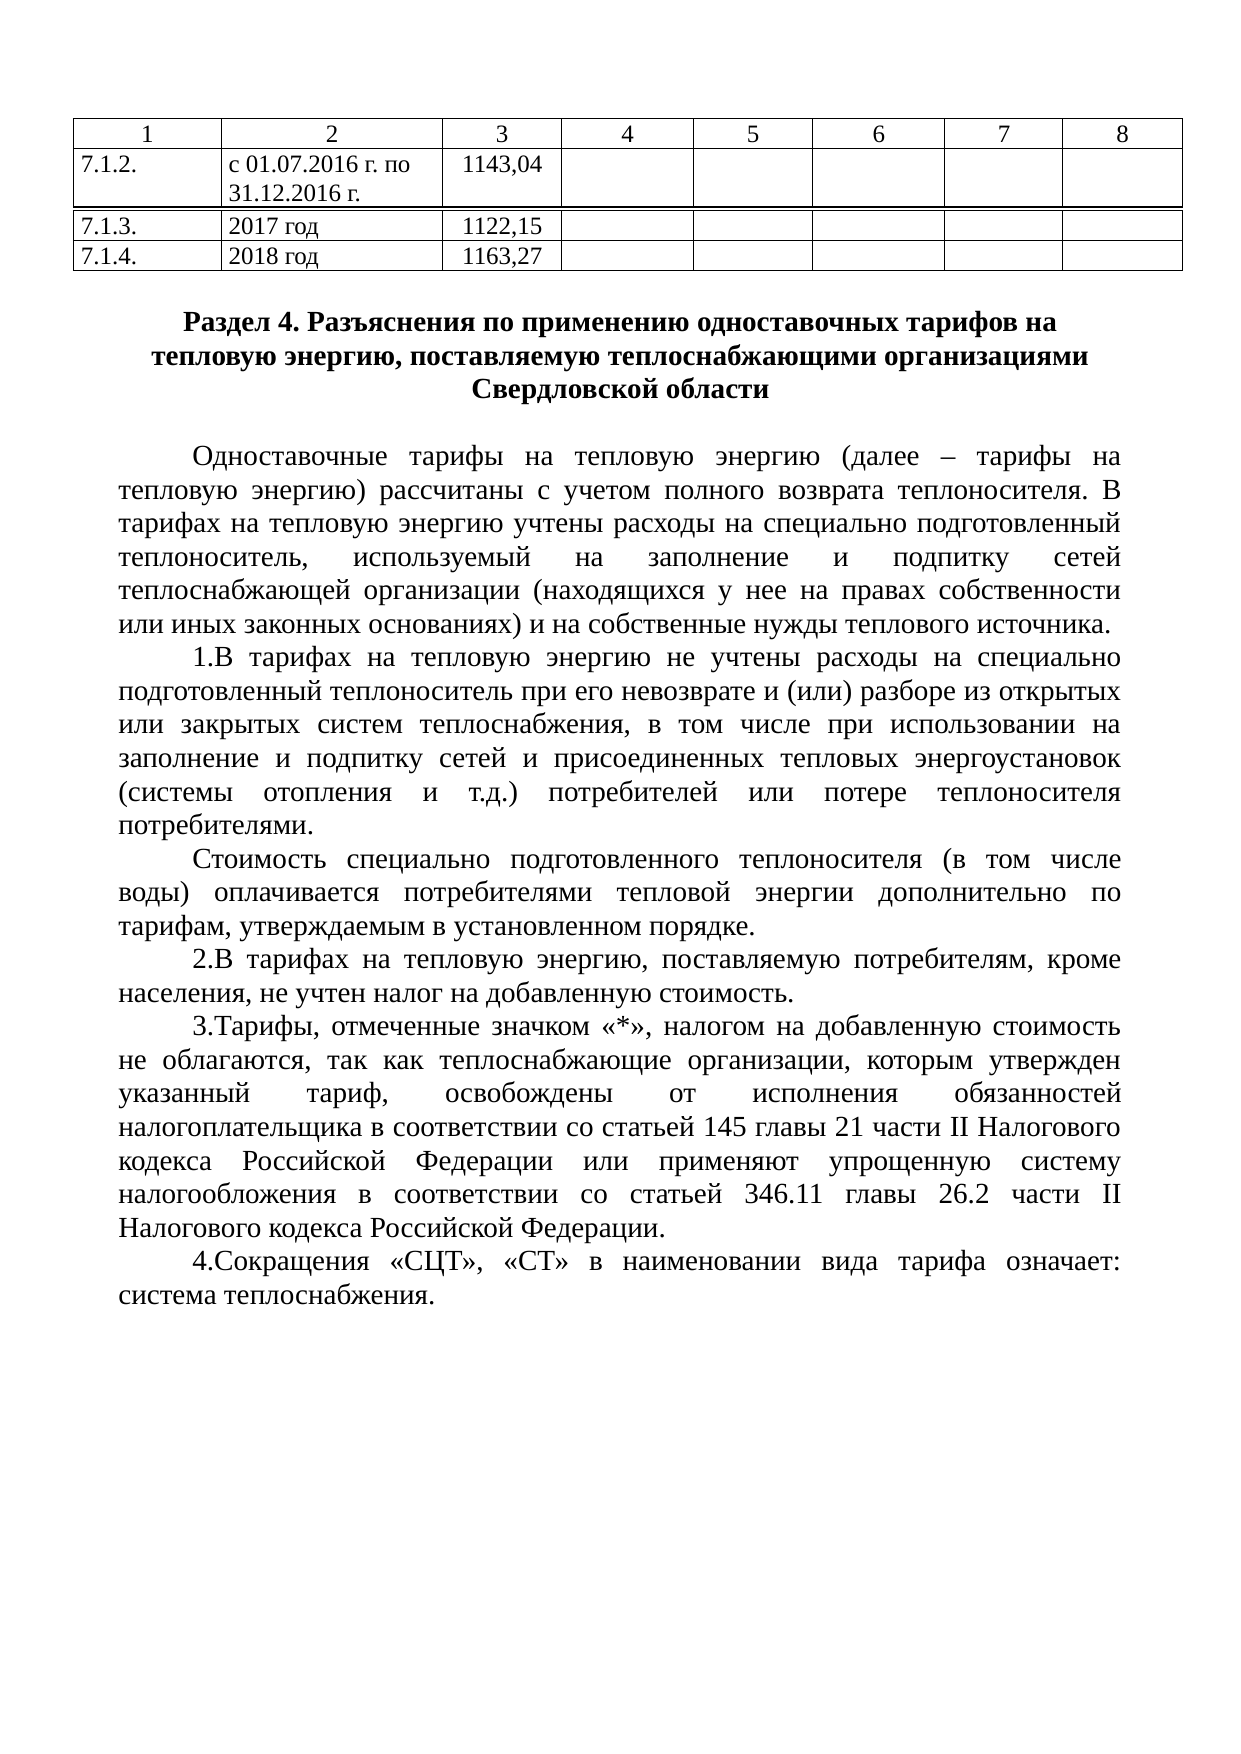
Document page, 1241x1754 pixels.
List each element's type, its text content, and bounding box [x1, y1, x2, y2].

table_header 7 [945, 119, 1062, 148]
table_header 4 [562, 119, 693, 148]
table_cell 2018 год [222, 241, 442, 269]
table_cell [813, 241, 944, 269]
table_header 1 [74, 119, 221, 148]
table_header 1122,15 [443, 211, 561, 240]
table_header 8 [1063, 119, 1182, 148]
table_cell 1163,27 [443, 241, 561, 269]
table_cell [694, 241, 812, 269]
table_header 2017 год [222, 211, 442, 240]
table_cell [1063, 149, 1182, 206]
table_header 6 [813, 119, 944, 148]
table_cell 1143,04 [443, 149, 561, 206]
text Раздел 4. Разъяснения по применению одноставочных тарифов на тепловую энергию, поставляемую теплоснабжающими организациями Свердловской области [118, 304, 1122, 405]
table_cell [813, 149, 944, 206]
table_header [813, 211, 944, 240]
table_header [562, 211, 693, 240]
table_header 2 [222, 119, 442, 148]
table_cell [562, 149, 693, 206]
table_cell с 01.07.2016 г. по 31.12.2016 г. [222, 149, 442, 206]
list Тарифы, отмеченные значком «*», налогом на добавленную стоимость не облагаются, так как теплоснабжающие организации, которым утвержден указанный тариф, освобождены от исполнения обязанностей налогоплательщика в соответствии со статьей 145 главы 21 части II Налогового кодекса Российской Федерации или применяют упрощенную систему налогообложения в соответствии со статьей 346.11 главы 26.2 части II Налогового кодекса Российской Федерации. [118, 1008, 1122, 1243]
table_cell [1063, 241, 1182, 269]
list В тарифах на тепловую энергию не учтены расходы на специально подготовленный теплоноситель при его невозврате и (или) разборе из открытых или закрытых систем теплоснабжения, в том числе при использовании на заполнение и подпитку сетей и присоединенных тепловых энергоустановок (системы отопления и т.д.) потребителей или потере теплоносителя потребителями. [118, 639, 1122, 841]
table_header 3 [443, 119, 561, 148]
list В тарифах на тепловую энергию, поставляемую потребителям, кроме населения, не учтен налог на добавленную стоимость. [118, 941, 1122, 1008]
table_cell [74, 241, 221, 269]
table_header 5 [694, 119, 812, 148]
list Сокращения «СЦТ», «СТ» в наименовании вида тарифа означает: система теплоснабжения. [118, 1243, 1122, 1310]
table_header [945, 211, 1062, 240]
table_header [74, 211, 221, 240]
table_header [694, 211, 812, 240]
table_cell [945, 149, 1062, 206]
table_cell [945, 241, 1062, 269]
table_cell [74, 149, 221, 206]
table_cell [562, 241, 693, 269]
table_header [1063, 211, 1182, 240]
table_cell [694, 149, 812, 206]
text Одноставочные тарифы на тепловую энергию (далее – тарифы на тепловую энергию) рассчитаны с учетом полного возврата теплоносителя. В тарифах на тепловую энергию учтены расходы на специально подготовленный теплоноситель, используемый на заполнение и подпитку сетей теплоснабжающей организации (находящихся у нее на правах собственности или иных законных основаниях) и на собственные нужды теплового источника. [118, 438, 1122, 639]
text Стоимость специально подготовленного теплоносителя (в том числе воды) оплачивается потребителями тепловой энергии дополнительно по тарифам, утверждаемым в установленном порядке. [118, 841, 1122, 941]
